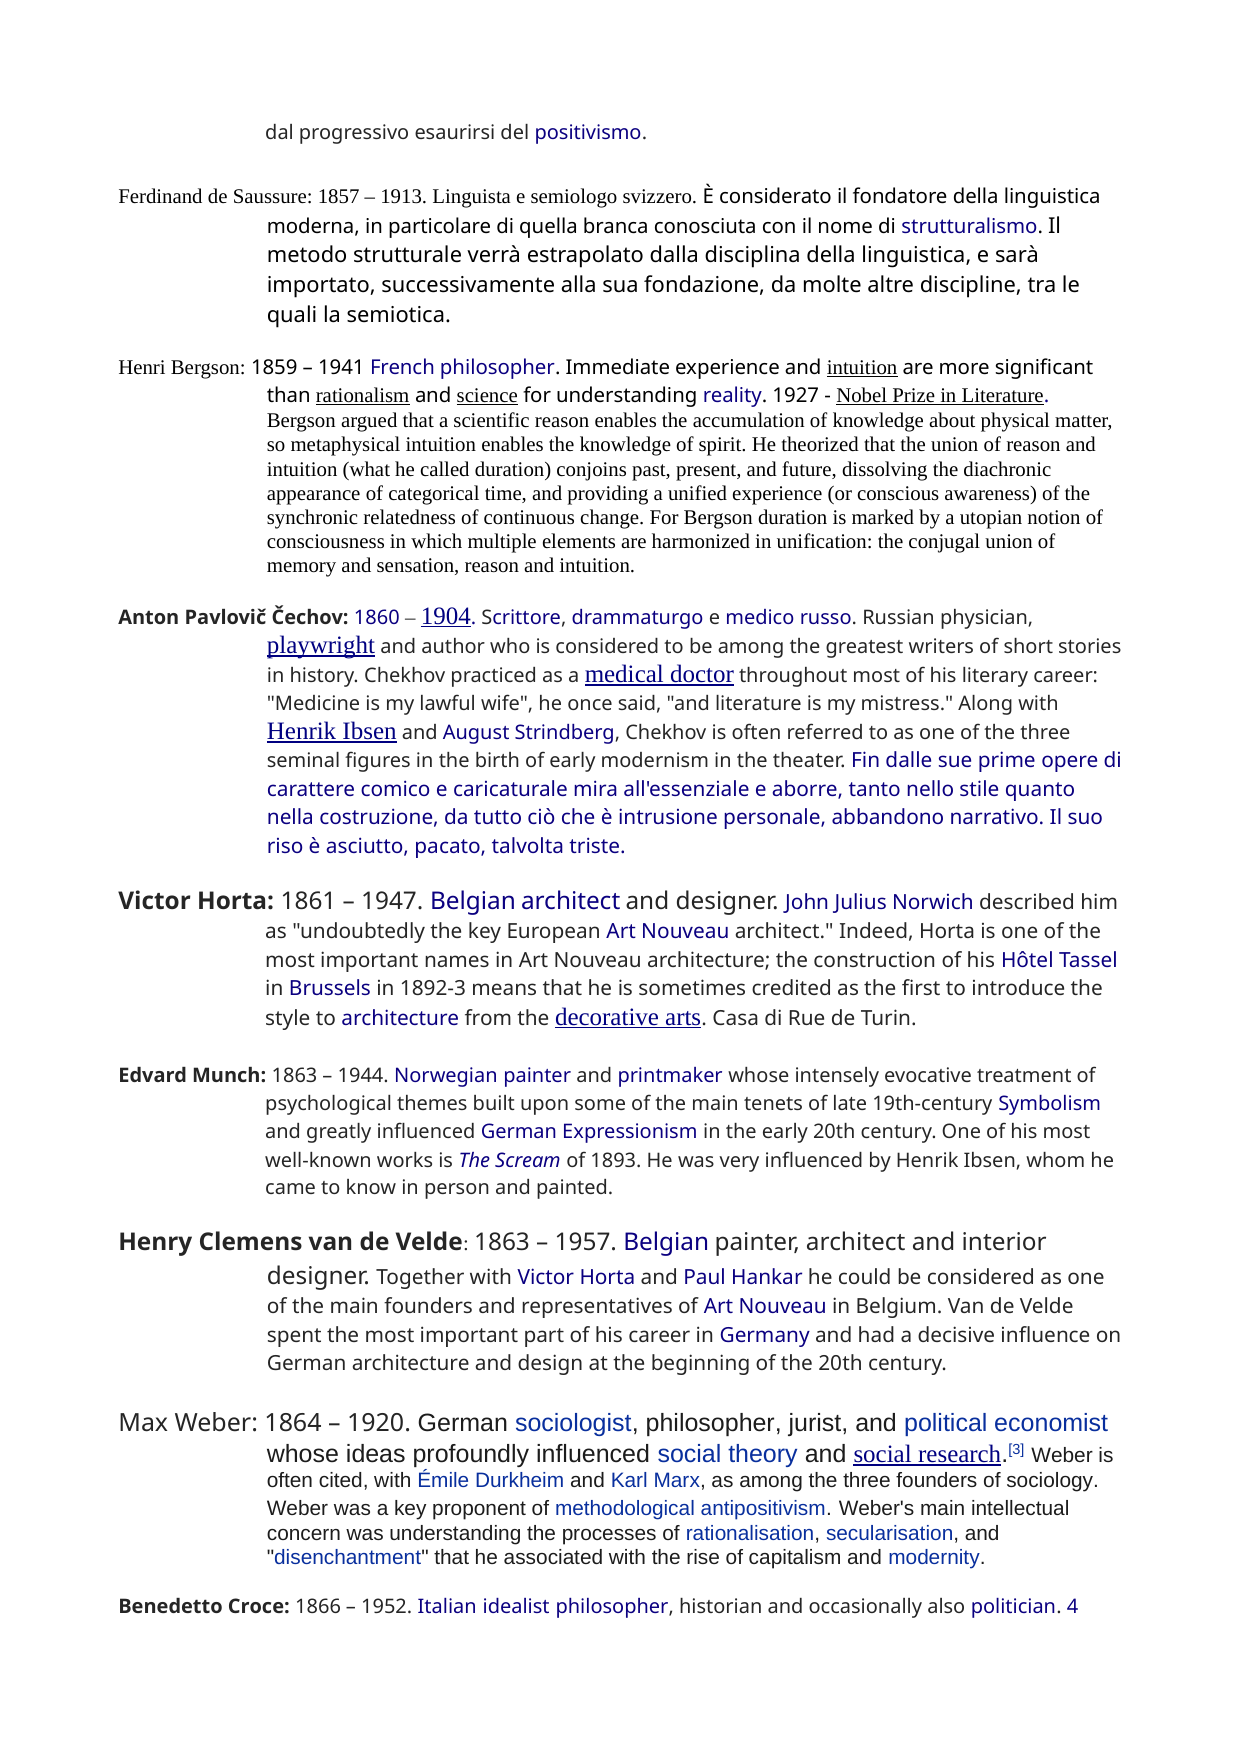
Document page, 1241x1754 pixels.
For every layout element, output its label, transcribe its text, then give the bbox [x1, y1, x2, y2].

text Edvard Munch: 1863 – 1944. Norwegian painter and printmaker whose intensely evocative treatment of psychological themes built upon some of the main tenets of late 19th-century Symbolism and greatly influenced German Expressionism in the early 20th century. One of his most well-known works is The Scream of 1893. He was very influenced by Henrik Ibsen, whom he came to know in person and painted. [118, 1060, 1122, 1201]
text Benedetto Croce: 1866 – 1952. Italian idealist philosopher, historian and occasionally also politician. 4 [118, 1592, 1122, 1620]
text dal progressivo esaurirsi del positivismo. [118, 118, 1122, 145]
text Max Weber: 1864 – 1920. German sociologist, philosopher, jurist, and political economist whose ideas profoundly influenced social theory and social research.[3] Weber is often cited, with Émile Durkheim and Karl Marx, as among the three founders of sociology. Weber was a key proponent of methodological antipositivism. Weber's main intellectual concern was understanding the processes of rationalisation, secularisation, and "disenchantment" that he associated with the rise of capitalism and modernity. [118, 1405, 1122, 1568]
text Victor Horta: 1861 – 1947. Belgian architect and designer. John Julius Norwich described him as "undoubtedly the key European Art Nouveau architect." Indeed, Horta is one of the most important names in Art Nouveau architecture; the construction of his Hôtel Tassel in Brussels in 1892-3 means that he is sometimes credited as the first to introduce the style to architecture from the decorative arts. Casa di Rue de Turin. [118, 883, 1122, 1031]
text Ferdinand de Saussure: 1857 – 1913. Linguista e semiologo svizzero. È considerato il fondatore della linguistica moderna, in particolare di quella branca conosciuta con il nome di strutturalismo. Il metodo strutturale verrà estrapolato dalla disciplina della linguistica, e sarà importato, successivamente alla sua fondazione, da molte altre discipline, tra le quali la semiotica. [118, 182, 1122, 329]
text Henry Clemens van de Velde: 1863 – 1957. Belgian painter, architect and interior designer. Together with Victor Horta and Paul Hankar he could be considered as one of the main founders and representatives of Art Nouveau in Belgium. Van de Velde spent the most important part of his career in Germany and had a decisive influence on German architecture and design at the beginning of the 20th century. [118, 1225, 1122, 1377]
text Anton Pavlovič Čechov: 1860 – 1904. Scrittore, drammaturgo e medico russo. Russian physician, playwright and author who is considered to be among the greatest writers of short stories in history. Chekhov practiced as a medical doctor throughout most of his literary career: "Medicine is my lawful wife", he once said, "and literature is my mistress." Along with Henrik Ibsen and August Strindberg, Chekhov is often referred to as one of the three seminal figures in the birth of early modernism in the theater. Fin dalle sue prime opere di carattere comico e caricaturale mira all'essenziale e aborre, tanto nello stile quanto nella costruzione, da tutto ciò che è intrusione personale, abbandono narrativo. Il suo riso è asciutto, pacato, talvolta triste. [118, 601, 1122, 859]
text Henri Bergson: 1859 – 1941 French philosopher. Immediate experience and intuition are more significant than rationalism and science for understanding reality. 1927 - Nobel Prize in Literature. Bergson argued that a scientific reason enables the accumulation of knowledge about physical matter, so metaphysical intuition enables the knowledge of spirit. He theorized that the union of reason and intuition (what he called duration) conjoins past, present, and future, dissolving the diachronic appearance of categorical time, and providing a unified experience (or conscious awareness) of the synchronic relatedness of continuous change. For Bergson duration is marked by a utopian notion of consciousness in which multiple elements are harmonized in unification: the conjugal union of memory and sensation, reason and intuition. [118, 353, 1122, 577]
